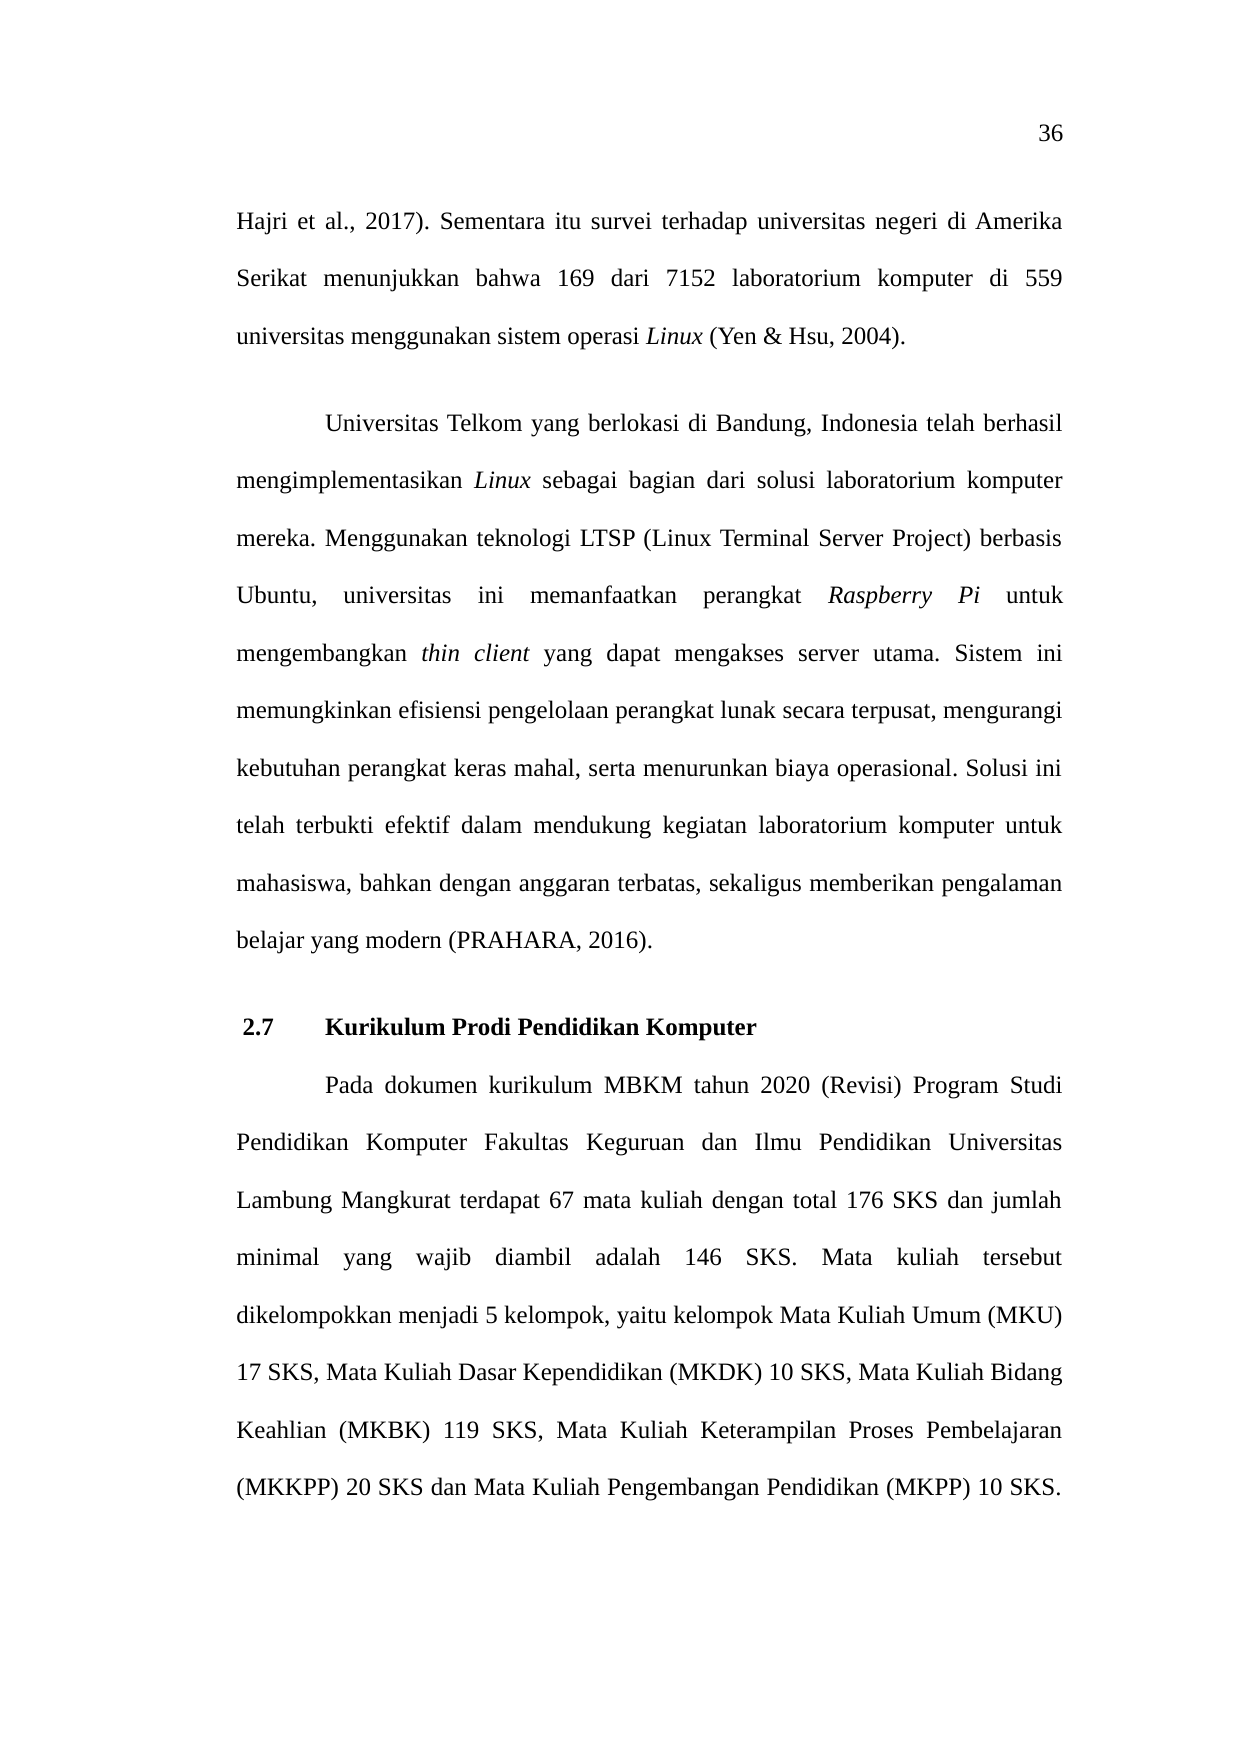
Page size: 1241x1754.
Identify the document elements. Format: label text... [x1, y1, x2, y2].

text Pada dokumen kurikulum MBKM tahun 2020 (Revisi) Program Studi Pendidikan Komputer Fakultas Keguruan dan Ilmu Pendidikan Universitas Lambung Mangkurat terdapat 67 mata kuliah dengan total 176 SKS dan jumlah minimal yang wajib diambil adalah 146 SKS. Mata kuliah tersebut dikelompokkan menjadi 5 kelompok, yaitu kelompok Mata Kuliah Umum (MKU) 17 SKS, Mata Kuliah Dasar Kependidikan (MKDK) 10 SKS, Mata Kuliah Bidang Keahlian (MKBK) 119 SKS, Mata Kuliah Keterampilan Proses Pembelajaran (MKKPP) 20 SKS dan Mata Kuliah Pengembangan Pendidikan (MKPP) 10 SKS. [236, 1070, 1063, 1501]
text Hajri et al., 2017)⁠. Sementara itu survei terhadap universitas negeri di Amerika Serikat menunjukkan bahwa 169 dari 7152 laboratorium komputer di 559 universitas menggunakan sistem operasi Linux (Yen & Hsu, 2004)⁠. [236, 206, 1063, 350]
text Universitas Telkom yang berlokasi di Bandung, Indonesia telah berhasil mengimplementasikan Linux sebagai bagian dari solusi laboratorium komputer mereka. Menggunakan teknologi LTSP (Linux Terminal Server Project) berbasis Ubuntu, universitas ini memanfaatkan perangkat Raspberry Pi untuk mengembangkan thin client yang dapat mengakses server utama. Sistem ini memungkinkan efisiensi pengelolaan perangkat lunak secara terpusat, mengurangi kebutuhan perangkat keras mahal, serta menurunkan biaya operasional. Solusi ini telah terbukti efektif dalam mendukung kegiatan laboratorium komputer untuk mahasiswa, bahkan dengan anggaran terbatas, sekaligus memberikan pengalaman belajar yang modern (PRAHARA, 2016)⁠. [236, 408, 1063, 954]
subtitle Kurikulum Prodi Pendidikan Komputer [236, 1012, 1063, 1041]
